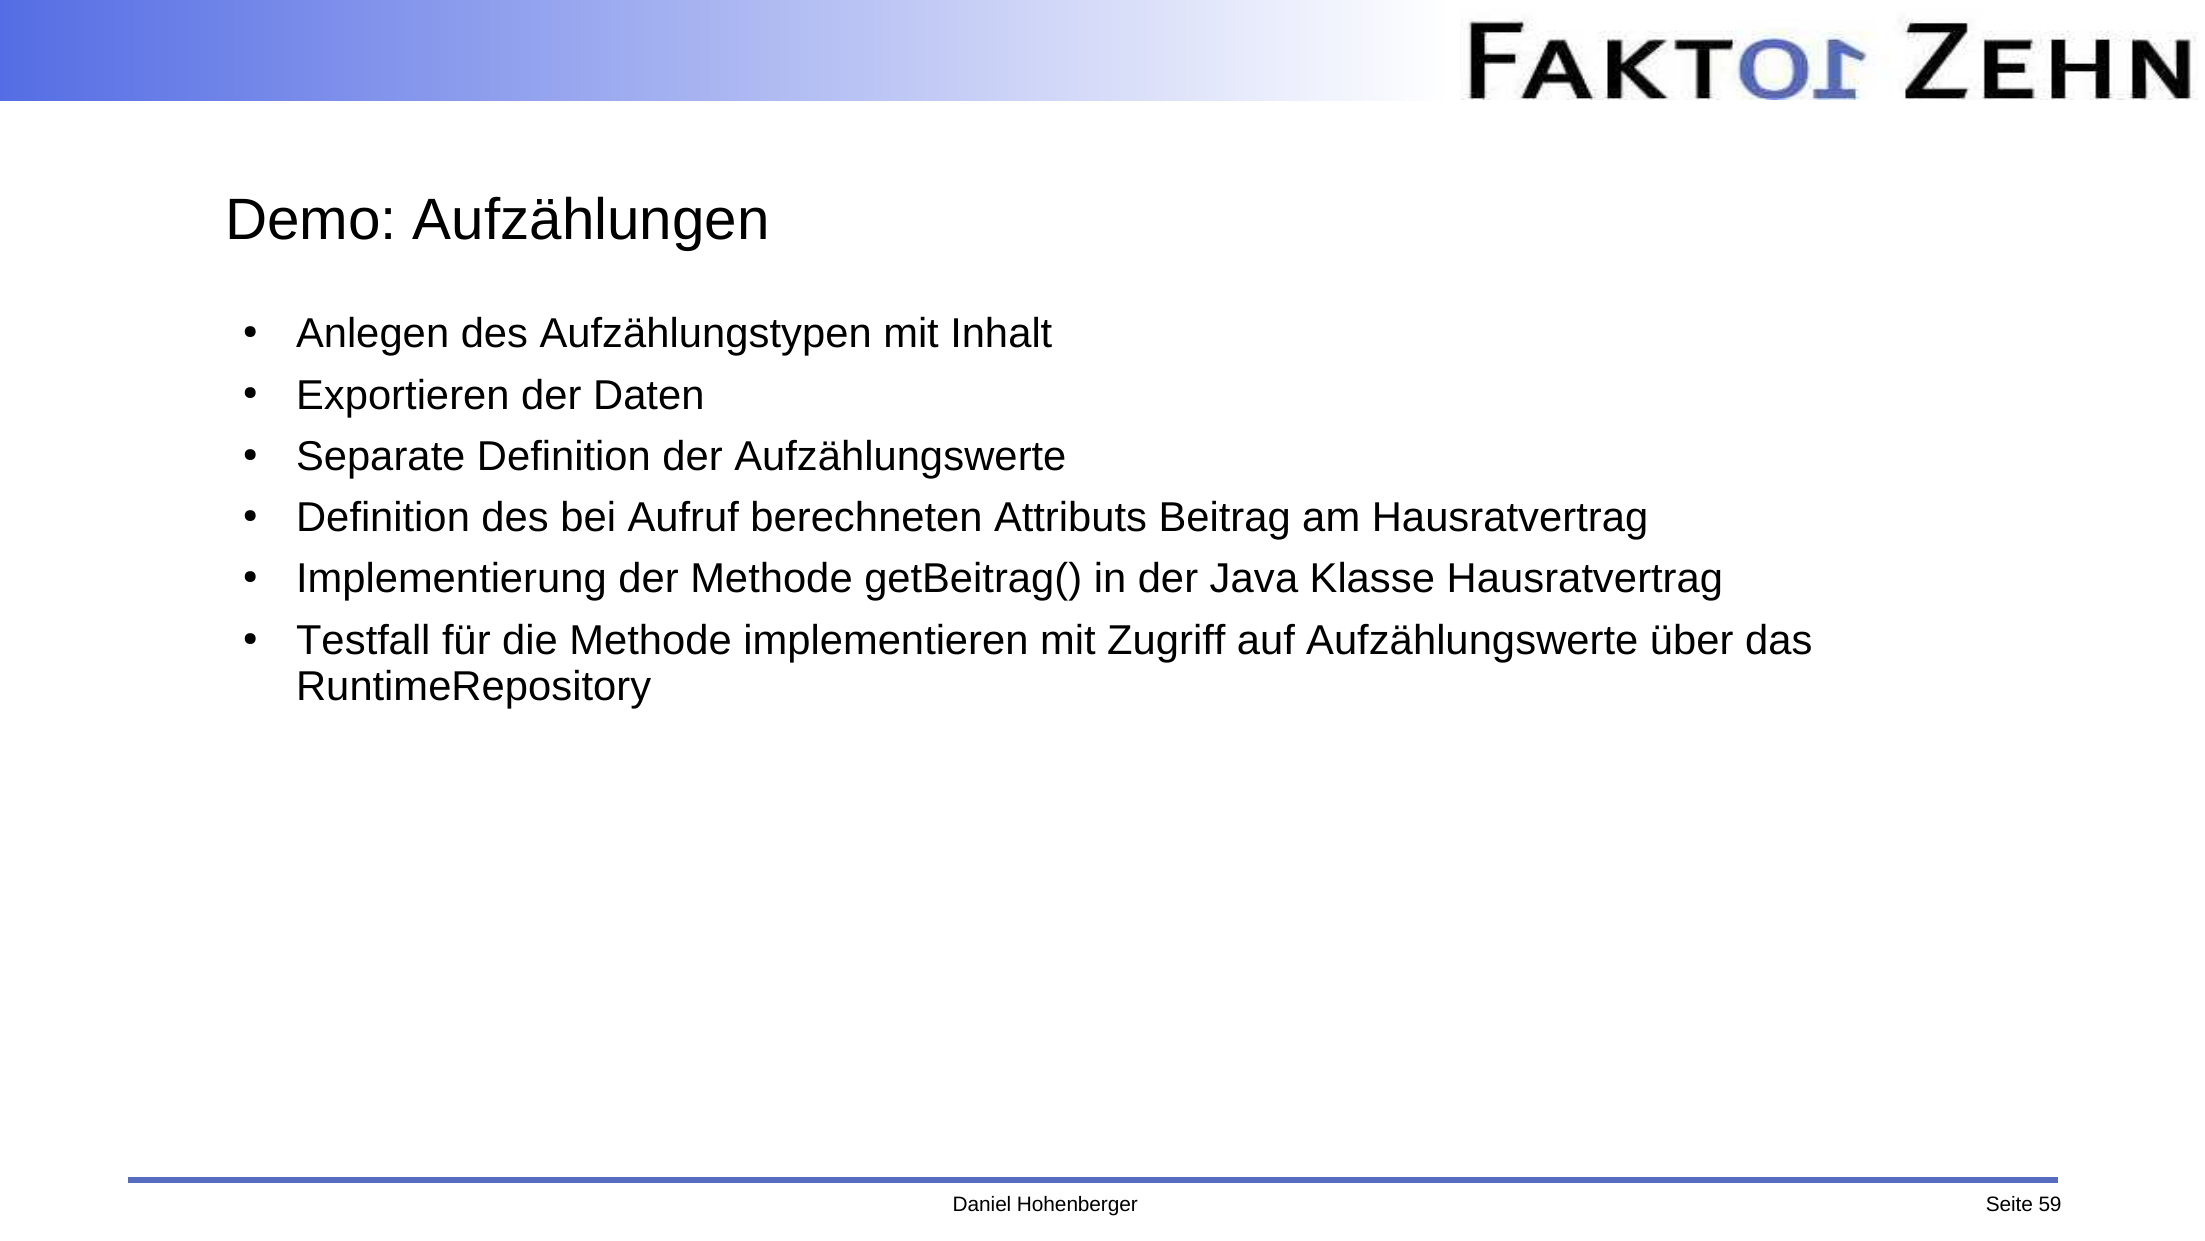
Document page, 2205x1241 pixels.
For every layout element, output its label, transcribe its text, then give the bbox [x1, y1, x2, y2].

list Anlegen des Aufzählungstypen mit Inhalt Exportieren der Daten Separate Definition der Aufzählungswerte Definition des bei Aufruf berechneten Attributs Beitrag am Hausratvertrag Implementierung der Methode getBeitrag() in der Java Klasse Hausratvertrag Testfall für die Methode implementieren mit Zugriff auf Aufzählungswerte über das RuntimeRepository [225, 310, 1981, 1078]
title Demo: Aufzählungen [225, 142, 1981, 296]
picture [1460, 7, 2202, 100]
